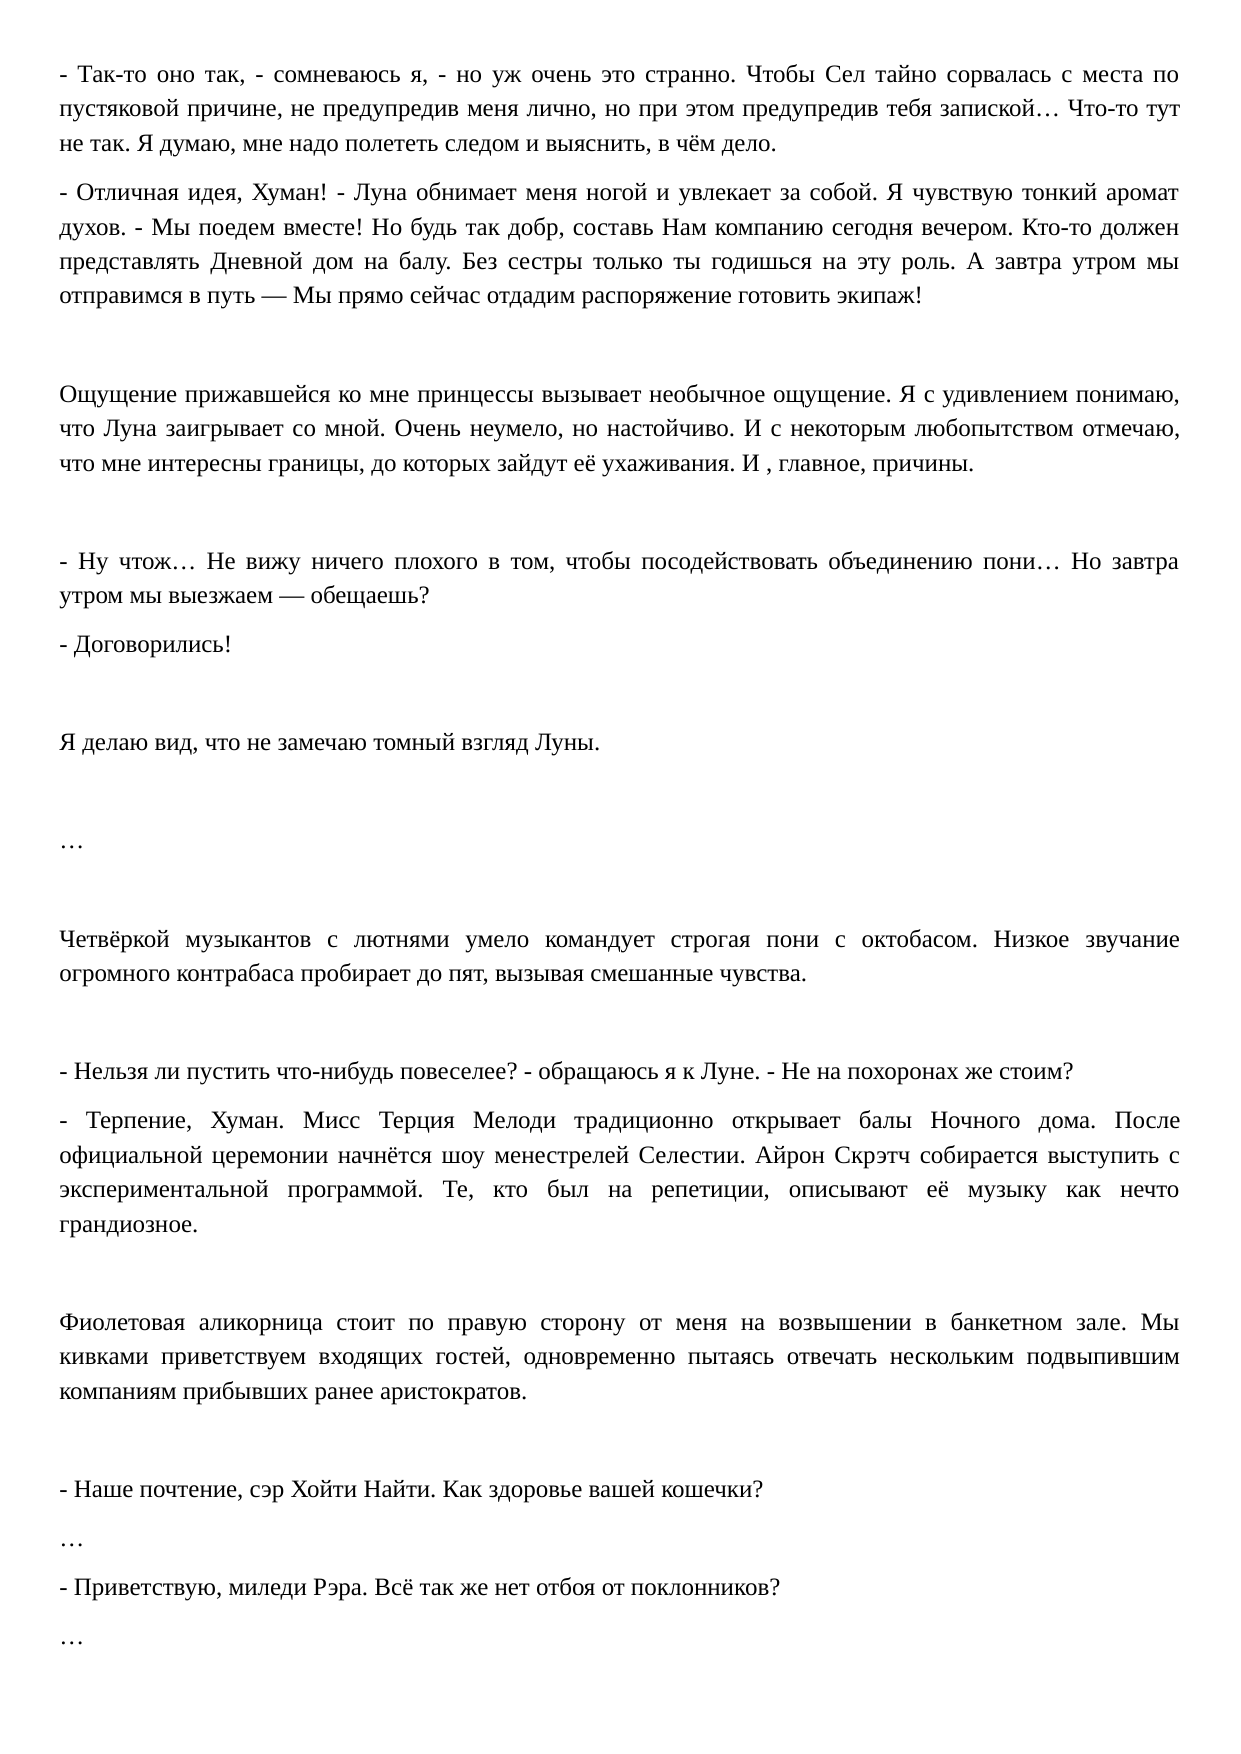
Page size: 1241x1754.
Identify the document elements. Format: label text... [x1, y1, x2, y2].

text Я делаю вид, что не замечаю томный взгляд Луны. [59, 727, 1181, 756]
text Ощущение прижавшейся ко мне принцессы вызывает необычное ощущение. Я с удивлением понимаю, что Луна заигрывает со мной. Очень неумело, но настойчиво. И с некоторым любопытством отмечаю, что мне интересны границы, до которых зайдут её ухаживания. И , главное, причины. [59, 379, 1181, 476]
text - Так-то оно так, - сомневаюсь я, - но уж очень это странно. Чтобы Сел тайно сорвалась с места по пустяковой причине, не предупредив меня лично, но при этом предупредив тебя запиской… Что-то тут не так. Я думаю, мне надо полететь следом и выяснить, в чём дело. [59, 59, 1181, 157]
text … [59, 1621, 1181, 1650]
text - Отличная идея, Хуман! - Луна обнимает меня ногой и увлекает за собой. Я чувствую тонкий аромат духов. - Мы поедем вместе! Но будь так добр, составь Нам компанию сегодня вечером. Кто-то должен представлять Дневной дом на балу. Без сестры только ты годишься на эту роль. А завтра утром мы отправимся в путь — Мы прямо сейчас отдадим распоряжение готовить экипаж! [59, 177, 1181, 309]
text - Приветствую, миледи Рэра. Всё так же нет отбоя от поклонников? [59, 1572, 1181, 1601]
text Фиолетовая аликорница стоит по правую сторону от меня на возвышении в банкетном зале. Мы кивками приветствуем входящих гостей, одновременно пытаясь отвечать нескольким подвыпившим компаниям прибывших ранее аристократов. [59, 1307, 1181, 1404]
text … [59, 1523, 1181, 1552]
text … [59, 826, 1181, 854]
text - Ну чтож… Не вижу ничего плохого в том, чтобы посодействовать объединению пони… Но завтра утром мы выезжаем — обещаешь? [59, 546, 1181, 609]
text - Нельзя ли пустить что-нибудь повеселее? - обращаюсь я к Луне. - Не на похоронах же стоим? [59, 1056, 1181, 1085]
text - Договорились! [59, 629, 1181, 658]
text - Наше почтение, сэр Хойти Найти. Как здоровье вашей кошечки? [59, 1474, 1181, 1503]
text Четвёркой музыкантов с лютнями умело командует строгая пони с октобасом. Низкое звучание огромного контрабаса пробирает до пят, вызывая смешанные чувства. [59, 924, 1181, 987]
text - Терпение, Хуман. Мисс Терция Мелоди традиционно открывает балы Ночного дома. После официальной церемонии начнётся шоу менестрелей Селестии. Айрон Скрэтч собирается выступить с экспериментальной программой. Те, кто был на репетиции, описывают её музыку как нечто грандиозное. [59, 1105, 1181, 1237]
